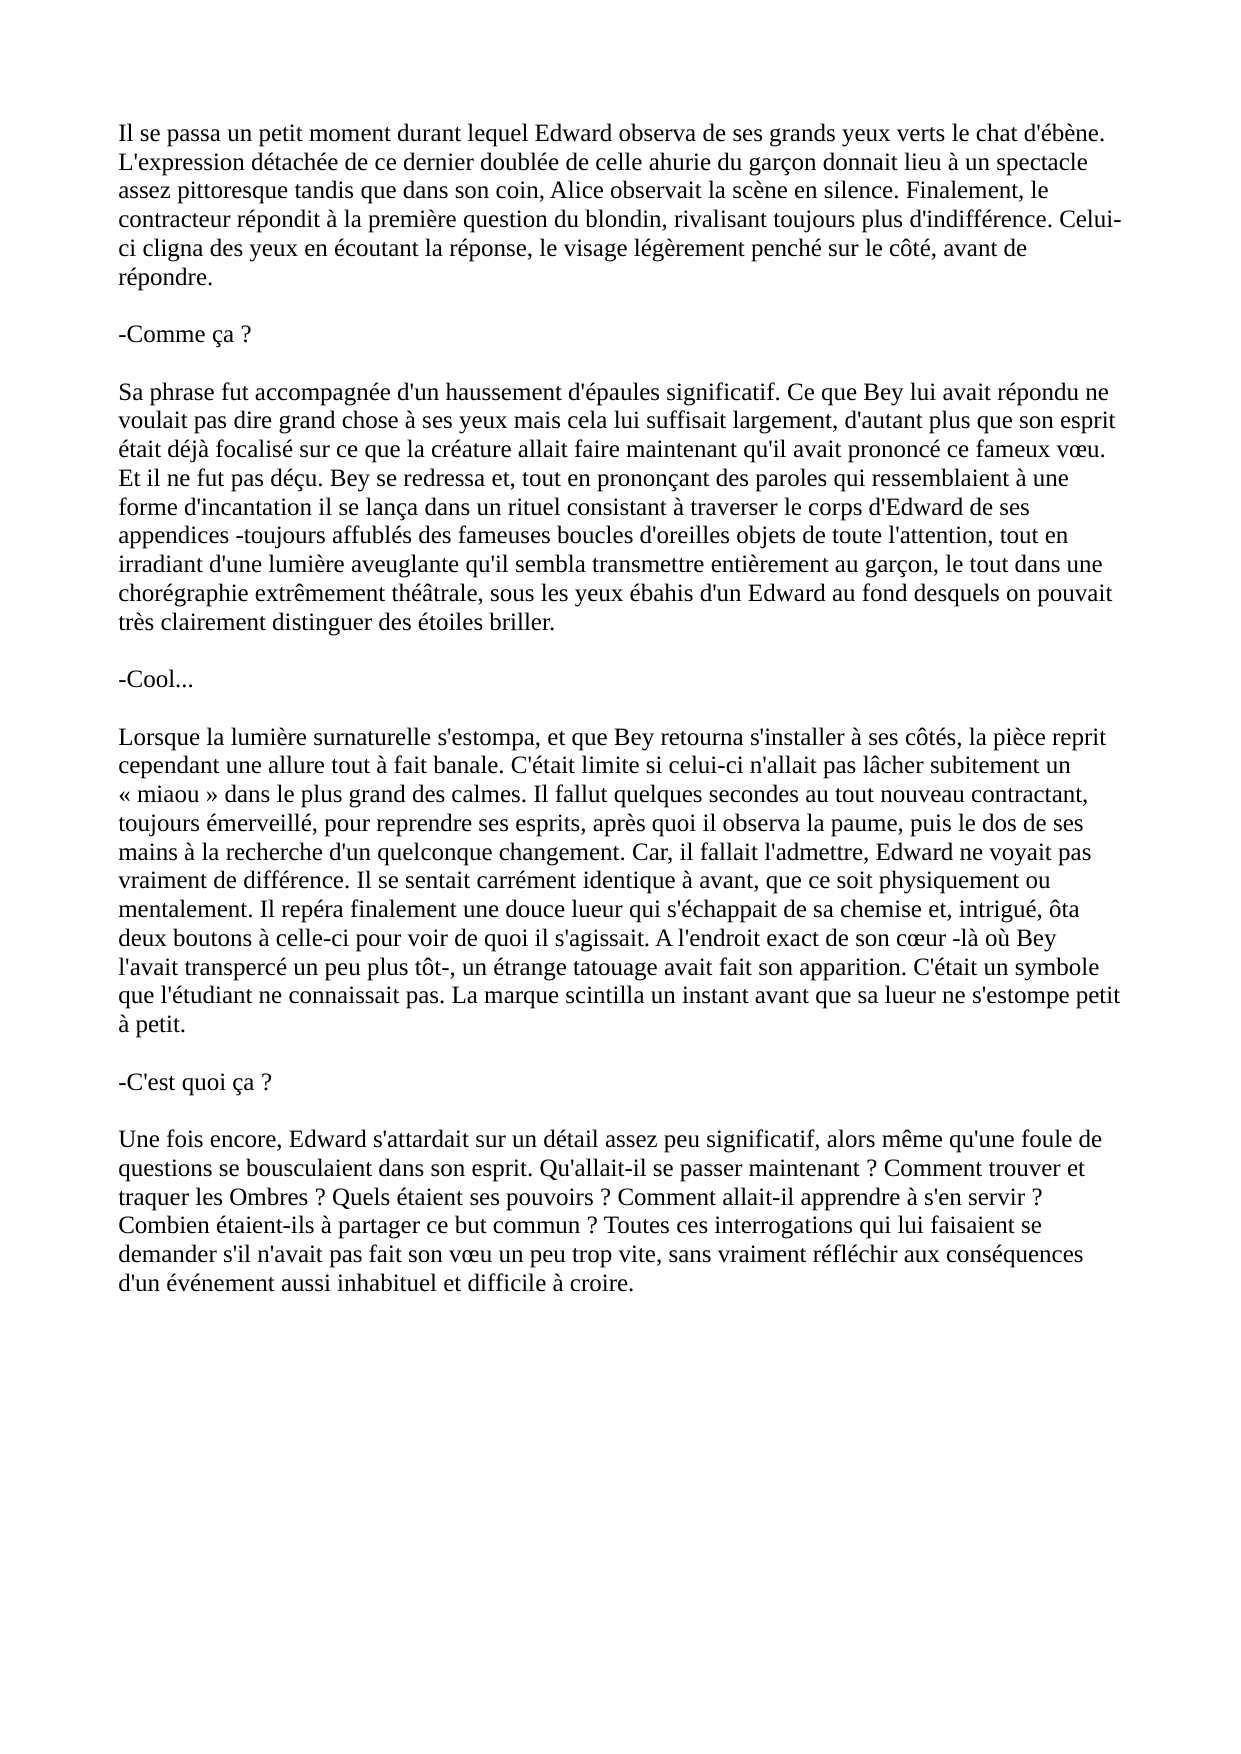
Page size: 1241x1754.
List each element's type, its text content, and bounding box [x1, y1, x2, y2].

text -Comme ça ? [118, 319, 1122, 348]
text -C'est quoi ça ? [118, 1067, 1122, 1096]
text Il se passa un petit moment durant lequel Edward observa de ses grands yeux verts le chat d'ébène. L'expression détachée de ce dernier doublée de celle ahurie du garçon donnait lieu à un spectacle assez pittoresque tandis que dans son coin, Alice observait la scène en silence. Finalement, le contracteur répondit à la première question du blondin, rivalisant toujours plus d'indifférence. Celui-ci cligna des yeux en écoutant la réponse, le visage légèrement penché sur le côté, avant de répondre. [118, 118, 1122, 291]
text Sa phrase fut accompagnée d'un haussement d'épaules significatif. Ce que Bey lui avait répondu ne voulait pas dire grand chose à ses yeux mais cela lui suffisait largement, d'autant plus que son esprit était déjà focalisé sur ce que la créature allait faire maintenant qu'il avait prononcé ce fameux vœu. Et il ne fut pas déçu. Bey se redressa et, tout en prononçant des paroles qui ressemblaient à une forme d'incantation il se lança dans un rituel consistant à traverser le corps d'Edward de ses appendices -toujours affublés des fameuses boucles d'oreilles objets de toute l'attention, tout en irradiant d'une lumière aveuglante qu'il sembla transmettre entièrement au garçon, le tout dans une chorégraphie extrêmement théâtrale, sous les yeux ébahis d'un Edward au fond desquels on pouvait très clairement distinguer des étoiles briller. [118, 377, 1122, 636]
text -Cool... [118, 664, 1122, 693]
text Lorsque la lumière surnaturelle s'estompa, et que Bey retourna s'installer à ses côtés, la pièce reprit cependant une allure tout à fait banale. C'était limite si celui-ci n'allait pas lâcher subitement un « miaou » dans le plus grand des calmes. Il fallut quelques secondes au tout nouveau contractant, toujours émerveillé, pour reprendre ses esprits, après quoi il observa la paume, puis le dos de ses mains à la recherche d'un quelconque changement. Car, il fallait l'admettre, Edward ne voyait pas vraiment de différence. Il se sentait carrément identique à avant, que ce soit physiquement ou mentalement. Il repéra finalement une douce lueur qui s'échappait de sa chemise et, intrigué, ôta deux boutons à celle-ci pour voir de quoi il s'agissait. A l'endroit exact de son cœur -là où Bey l'avait transpercé un peu plus tôt-, un étrange tatouage avait fait son apparition. C'était un symbole que l'étudiant ne connaissait pas. La marque scintilla un instant avant que sa lueur ne s'estompe petit à petit. [118, 722, 1122, 1038]
text Une fois encore, Edward s'attardait sur un détail assez peu significatif, alors même qu'une foule de questions se bousculaient dans son esprit. Qu'allait-il se passer maintenant ? Comment trouver et traquer les Ombres ? Quels étaient ses pouvoirs ? Comment allait-il apprendre à s'en servir ? Combien étaient-ils à partager ce but commun ? Toutes ces interrogations qui lui faisaient se demander s'il n'avait pas fait son vœu un peu trop vite, sans vraiment réfléchir aux conséquences d'un événement aussi inhabituel et difficile à croire. [118, 1124, 1122, 1297]
